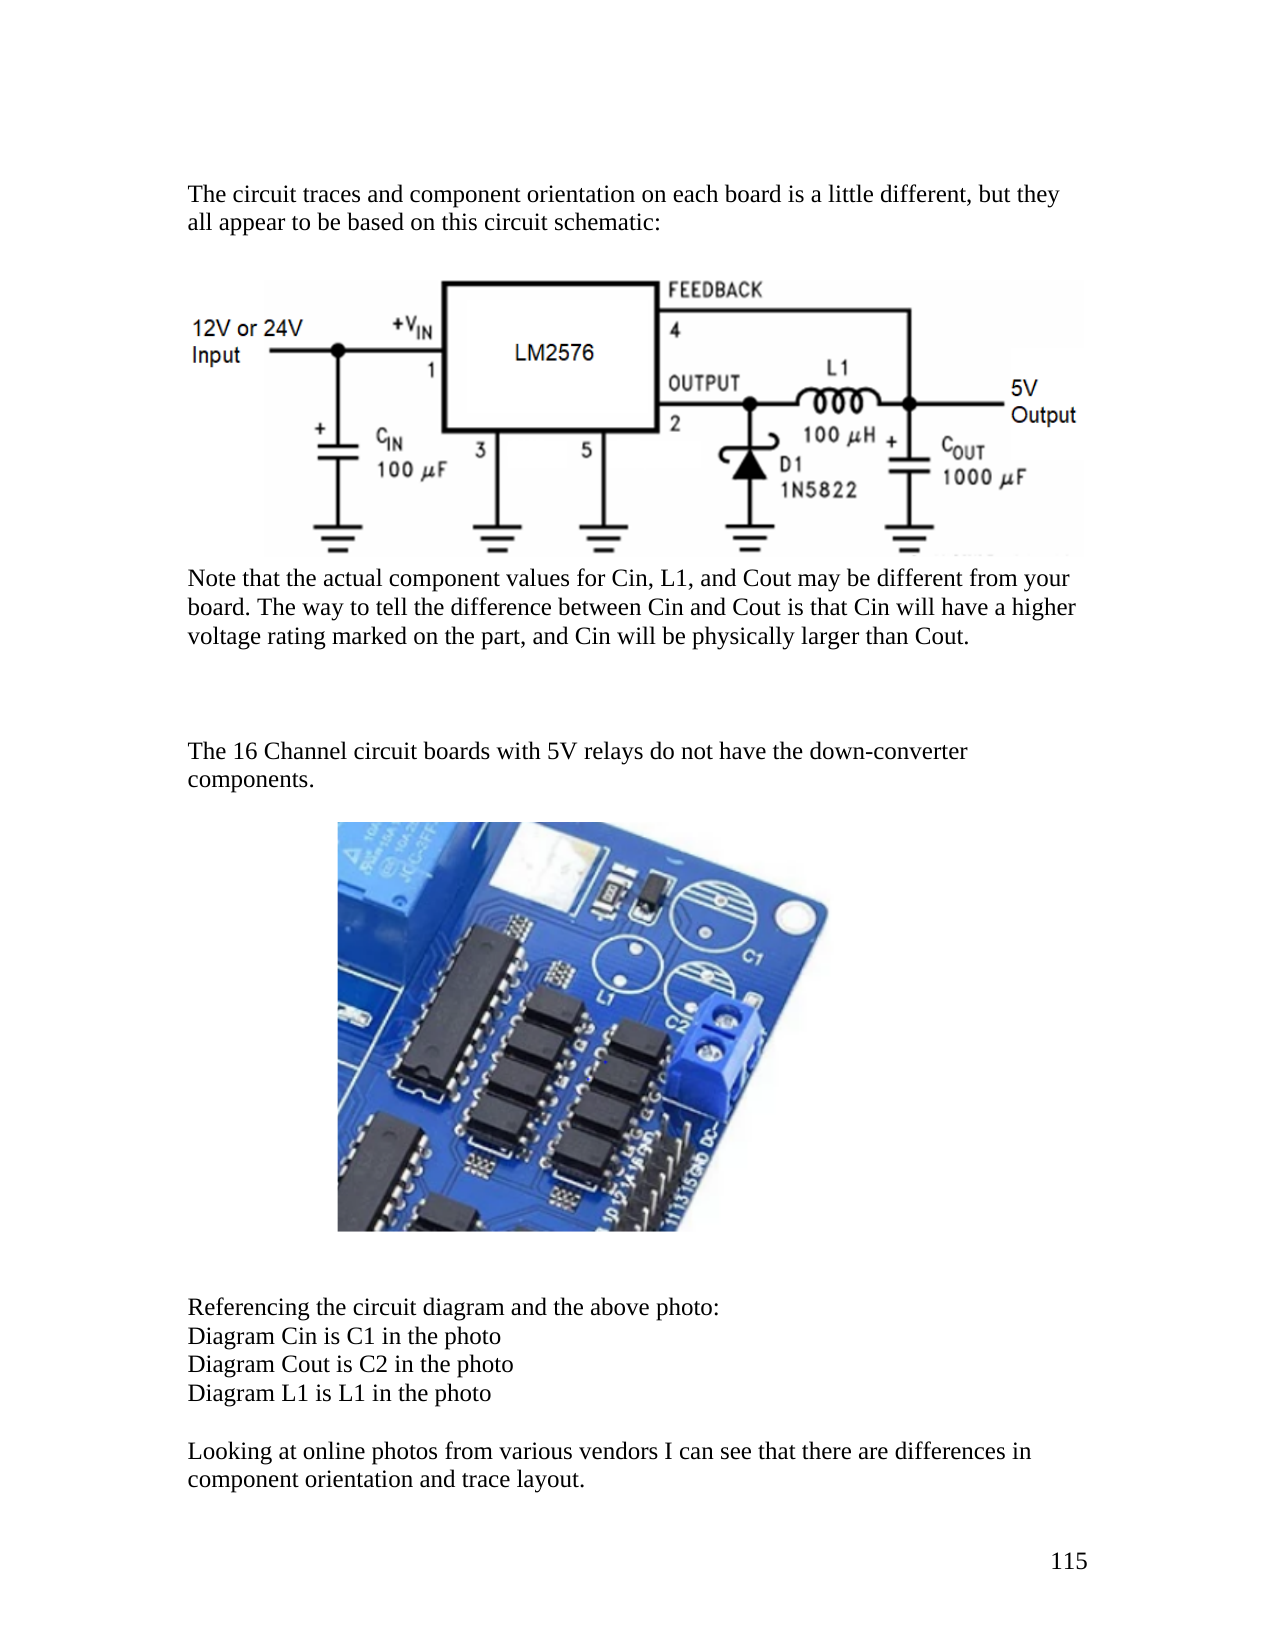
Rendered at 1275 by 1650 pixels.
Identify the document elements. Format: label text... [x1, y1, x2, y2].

text The circuit traces and component orientation on each board is a little different, but they all appear to be based on this circuit schematic: [187, 179, 1087, 236]
text The 16 Channel circuit boards with 5V relays do not have the down-converter components. [187, 736, 1087, 793]
text Diagram Cin is C1 in the photo [187, 1321, 1087, 1349]
picture [337, 822, 863, 1235]
text Referencing the circuit diagram and the above photo: [187, 1292, 1087, 1321]
text Diagram L1 is L1 in the photo [187, 1378, 1087, 1407]
text Looking at online photos from various vendors I can see that there are differences in component orientation and trace layout. [187, 1436, 1087, 1493]
text Diagram Cout is C2 in the photo [187, 1349, 1087, 1378]
picture [187, 265, 1084, 564]
text Note that the actual component values for Cin, L1, and Cout may be different from your board. The way to tell the difference between Cin and Cout is that Cin will have a higher voltage rating marked on the part, and Cin will be physically larger than Cout. [187, 563, 1087, 649]
